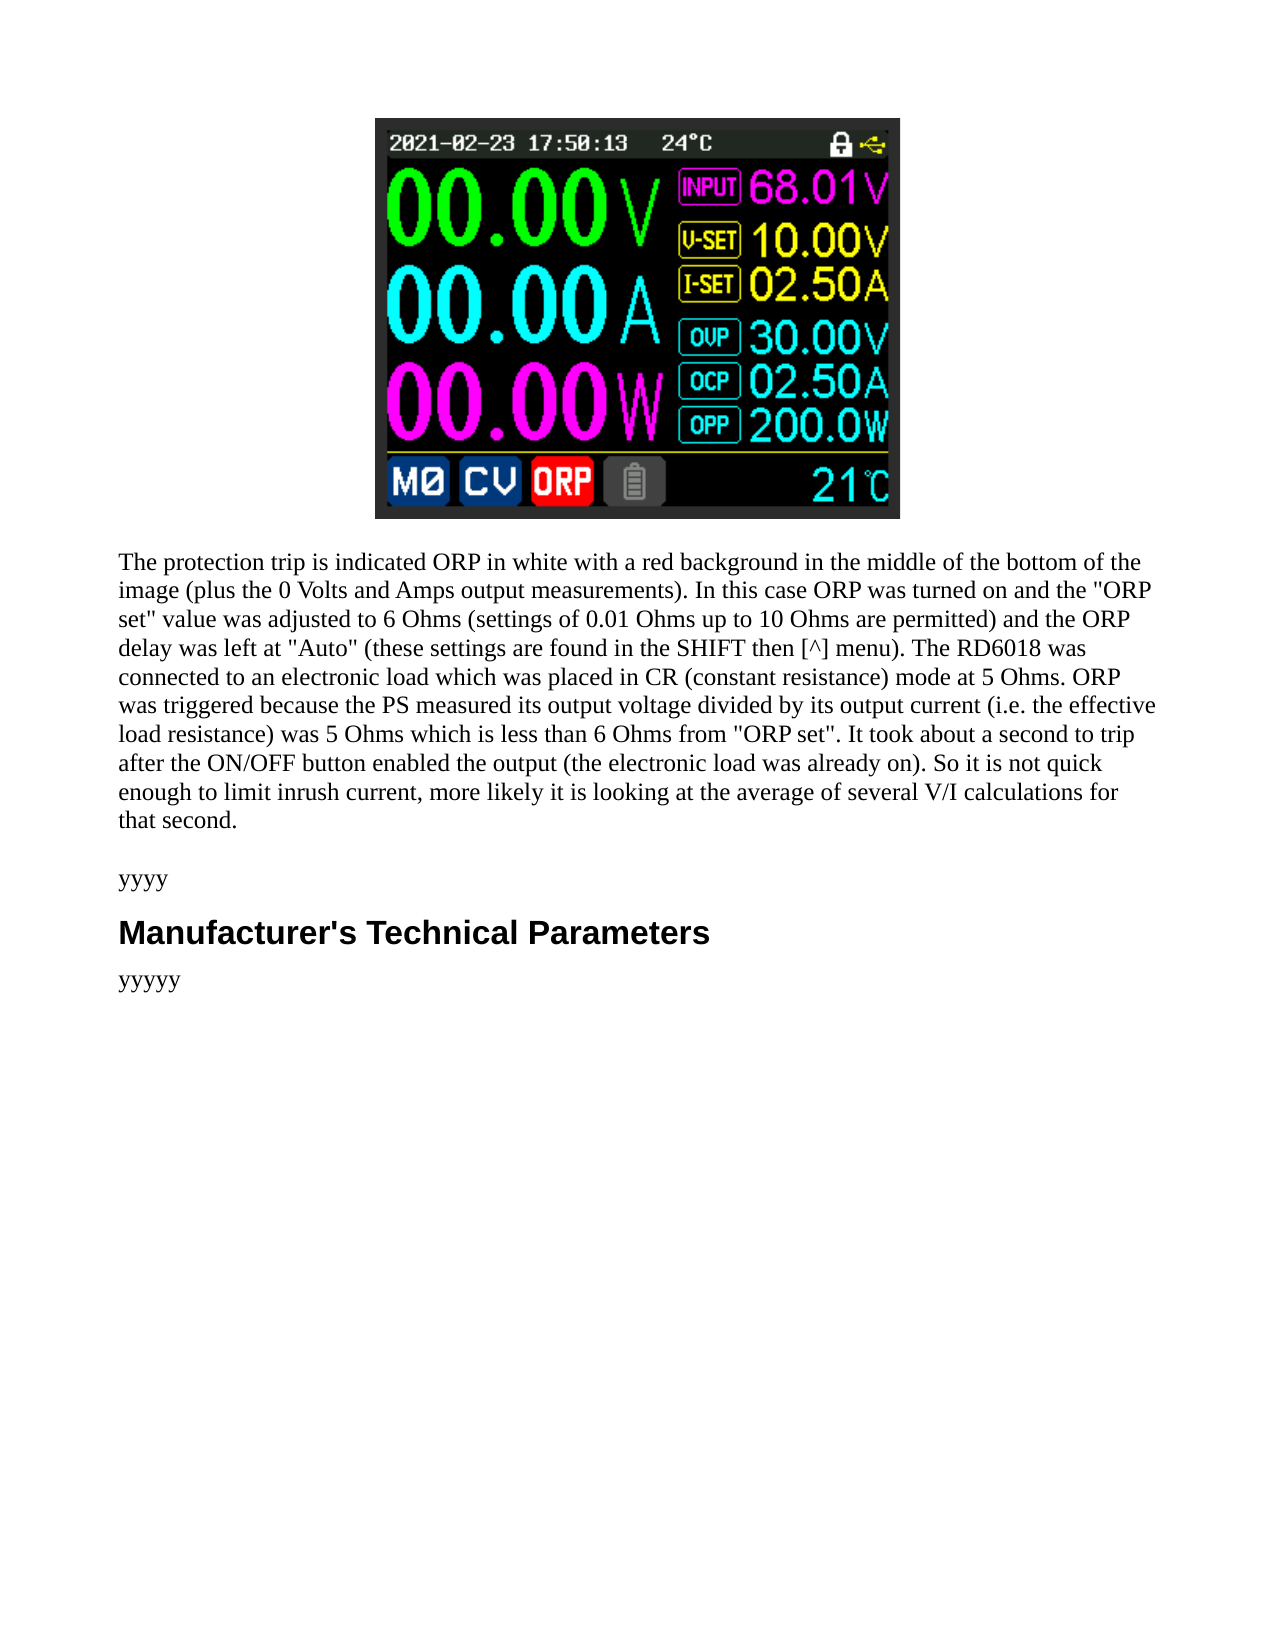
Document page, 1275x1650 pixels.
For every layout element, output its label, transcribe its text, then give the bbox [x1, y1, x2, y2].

text yyyyy [118, 964, 1157, 993]
text The protection trip is indicated ORP in white with a red background in the middle of the bottom of the image (plus the 0 Volts and Amps output measurements). In this case ORP was turned on and the "ORP set" value was adjusted to 6 Ohms (settings of 0.01 Ohms up to 10 Ohms are permitted) and the ORP delay was left at "Auto" (these settings are found in the SHIFT then [^] menu). The RD6018 was connected to an electronic load which was placed in CR (constant resistance) mode at 5 Ohms. ORP was triggered because the PS measured its output voltage divided by its output current (i.e. the effective load resistance) was 5 Ohms which is less than 6 Ohms from "ORP set". It took about a second to trip after the ON/OFF button enabled the output (the electronic load was already on). So it is not quick enough to limit inrush current, more likely it is looking at the average of several V/I calculations for that second. [118, 547, 1157, 834]
text yyyy [118, 863, 1157, 892]
picture [375, 118, 901, 519]
subtitle Manufacturer's Technical Parameters [118, 913, 1157, 951]
